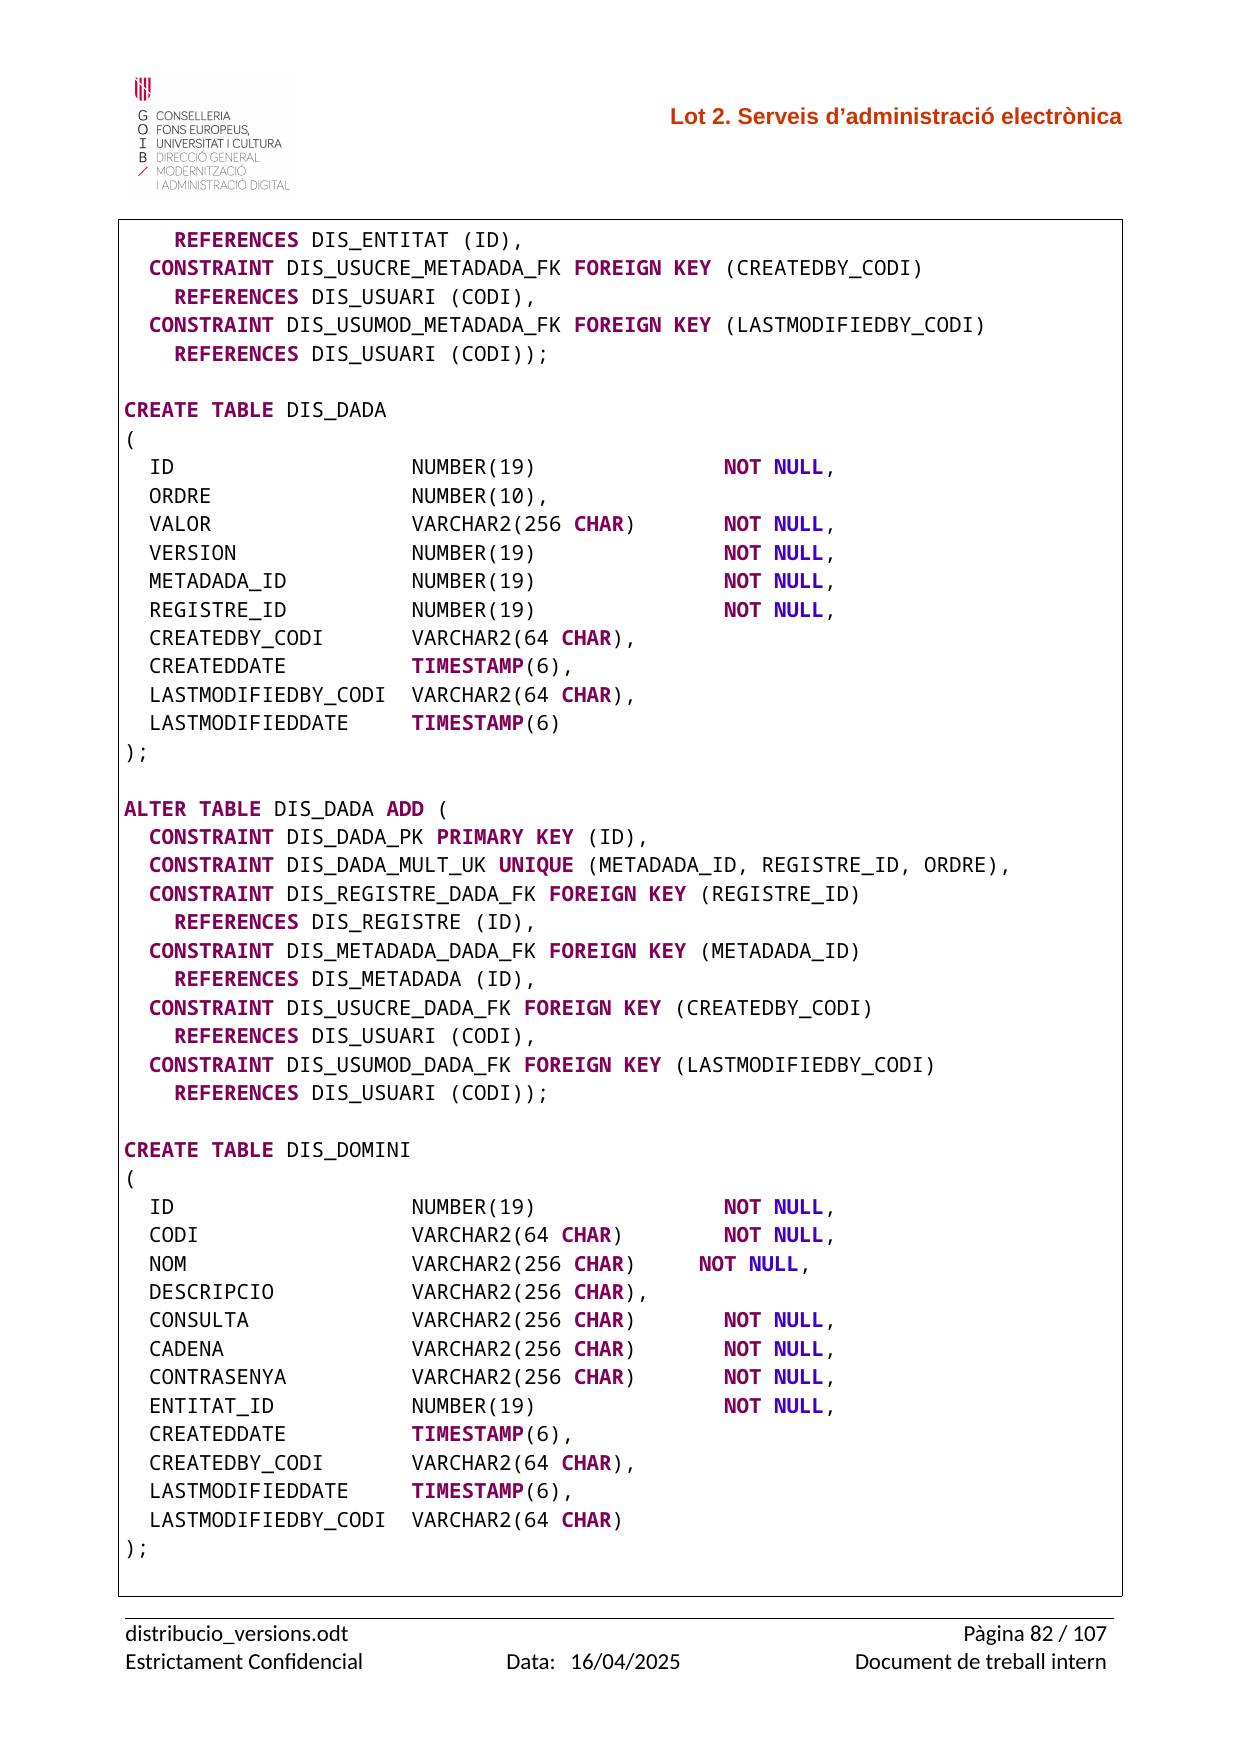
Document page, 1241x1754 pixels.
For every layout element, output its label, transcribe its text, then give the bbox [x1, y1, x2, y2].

picture [126, 70, 299, 197]
table_header REFERENCES DIS_ENTITAT (ID), CONSTRAINT DIS_USUCRE_METADADA_FK FOREIGN KEY (CREATEDBY_CODI) REFERENCES DIS_USUARI (CODI), CONSTRAINT DIS_USUMOD_METADADA_FK FOREIGN KEY (LASTMODIFIEDBY_CODI) REFERENCES DIS_USUARI (CODI)); CREATE TABLE DIS_DADA ( ID NUMBER(19) NOT NULL, ORDRE NUMBER(10), VALOR VARCHAR2(256 CHAR) NOT NULL, VERSION NUMBER(19) NOT NULL, METADADA_ID NUMBER(19) NOT NULL, REGISTRE_ID NUMBER(19) NOT NULL, CREATEDBY_CODI VARCHAR2(64 CHAR), CREATEDDATE TIMESTAMP(6), LASTMODIFIEDBY_CODI VARCHAR2(64 CHAR), LASTMODIFIEDDATE TIMESTAMP(6) ); ALTER TABLE DIS_DADA ADD ( CONSTRAINT DIS_DADA_PK PRIMARY KEY (ID), CONSTRAINT DIS_DADA_MULT_UK UNIQUE (METADADA_ID, REGISTRE_ID, ORDRE), CONSTRAINT DIS_REGISTRE_DADA_FK FOREIGN KEY (REGISTRE_ID) REFERENCES DIS_REGISTRE (ID), CONSTRAINT DIS_METADADA_DADA_FK FOREIGN KEY (METADADA_ID) REFERENCES DIS_METADADA (ID), CONSTRAINT DIS_USUCRE_DADA_FK FOREIGN KEY (CREATEDBY_CODI) REFERENCES DIS_USUARI (CODI), CONSTRAINT DIS_USUMOD_DADA_FK FOREIGN KEY (LASTMODIFIEDBY_CODI) REFERENCES DIS_USUARI (CODI)); CREATE TABLE DIS_DOMINI ( ID NUMBER(19) NOT NULL, CODI VARCHAR2(64 CHAR) NOT NULL, NOM VARCHAR2(256 CHAR) NOT NULL, DESCRIPCIO VARCHAR2(256 CHAR), CONSULTA VARCHAR2(256 CHAR) NOT NULL, CADENA VARCHAR2(256 CHAR) NOT NULL, CONTRASENYA VARCHAR2(256 CHAR) NOT NULL, ENTITAT_ID NUMBER(19) NOT NULL, CREATEDDATE TIMESTAMP(6), CREATEDBY_CODI VARCHAR2(64 CHAR), LASTMODIFIEDDATE TIMESTAMP(6), LASTMODIFIEDBY_CODI VARCHAR2(64 CHAR) ); [119, 220, 1122, 1596]
